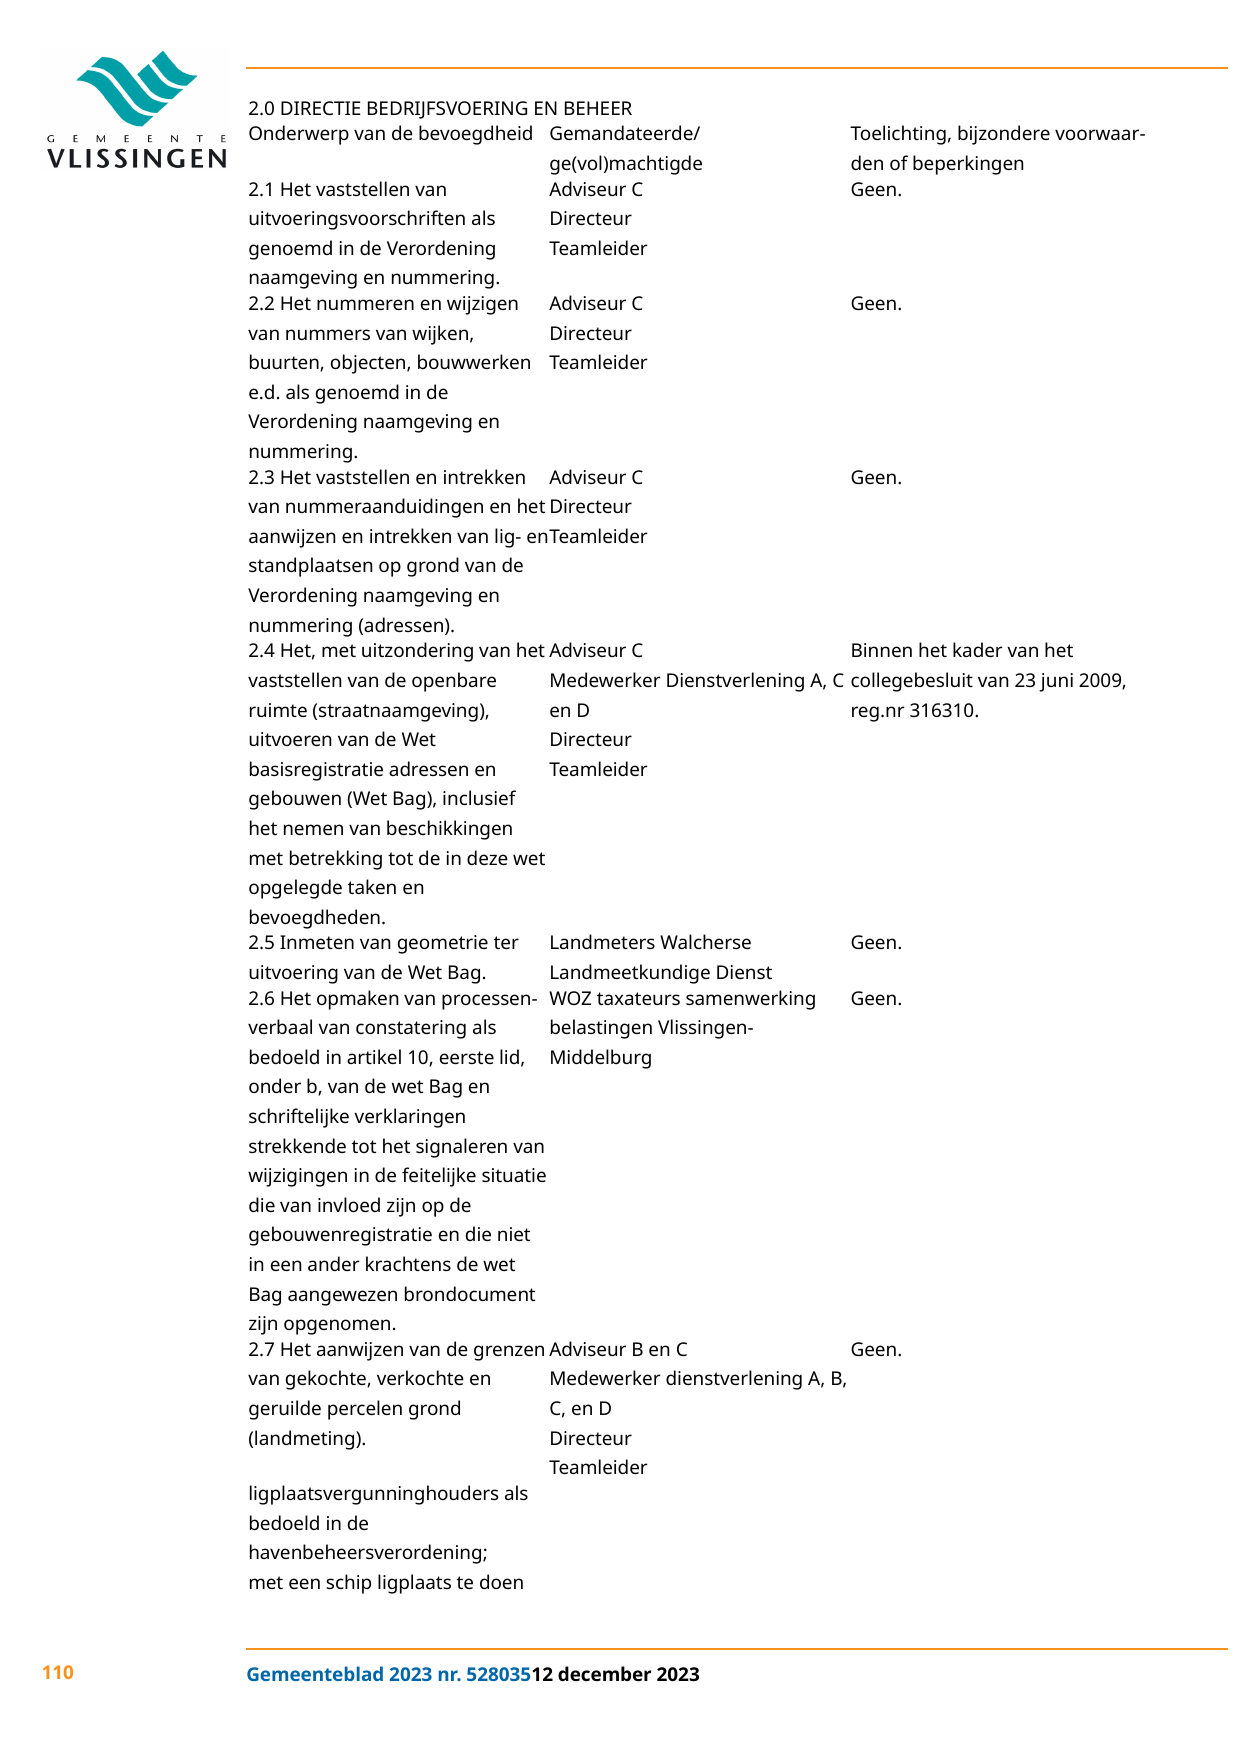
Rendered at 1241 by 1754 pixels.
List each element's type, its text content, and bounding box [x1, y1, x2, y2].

table_cell 2.6 Het opmaken van processen-verbaal van constatering als bedoeld in artikel 10, eerste lid, onder b, van de wet Bag en schriftelijke verklaringen strekkende tot het signaleren van wijzigingen in de feitelijke situatie die van invloed zijn op de gebouwenregistratie en die niet in een ander krachtens de wet Bag aangewezen brondocument zijn opgenomen. [248, 985, 549, 1336]
table_header 2.0 DIRECTIE BEDRIJFSVOERING EN BEHEER [248, 95, 1152, 121]
table_cell WOZ taxateurs samenwerking belastingen Vlissingen-Middelburg [549, 985, 850, 1336]
table_cell [850, 1480, 1152, 1594]
table_cell 2.5 Inmeten van geometrie ter uitvoering van de Wet Bag. [248, 930, 549, 985]
table_cell Geen. [850, 1336, 1152, 1480]
table_cell Adviseur C Directeur Teamleider [549, 176, 850, 290]
table_cell Geen. [850, 985, 1152, 1336]
table_cell Geen. [850, 176, 1152, 290]
table_cell 2.7 Het aanwijzen van de grenzen van gekochte, verkochte en geruilde percelen grond (landmeting). [248, 1336, 549, 1480]
table_cell Adviseur C Directeur Teamleider [549, 290, 850, 464]
table_cell Gemandateerde/ ge(vol)machtigde [549, 121, 850, 176]
table_cell ligplaatsvergunninghouders als bedoeld in de havenbeheersverordening; met een schip ligplaats te doen [248, 1480, 549, 1594]
table_cell Geen. [850, 930, 1152, 985]
table_cell 2.4 Het, met uitzondering van het vaststellen van de openbare ruimte (straatnaamgeving), uitvoeren van de Wet basisregistratie adressen en gebouwen (Wet Bag), inclusief het nemen van beschikkingen met betrekking tot de in deze wet opgelegde taken en bevoegdheden. [248, 638, 549, 929]
table_cell Toelichting, bijzondere voorwaar­den of beperkingen [850, 121, 1152, 176]
table_cell 2.1 Het vaststellen van uitvoeringsvoorschriften als genoemd in de Verordening naamgeving en nummering. [248, 176, 549, 290]
picture [41, 47, 231, 172]
table_cell Geen. [850, 464, 1152, 638]
table_cell 2.2 Het nummeren en wijzigen van nummers van wijken, buurten, objecten, bouwwerken e.d. als genoemd in de Verordening naamgeving en nummering. [248, 290, 549, 464]
table_cell Landmeters Walcherse Landmeetkundige Dienst [549, 930, 850, 985]
table_cell Binnen het kader van het collegebesluit van 23 juni 2009, reg.nr 316310. [850, 638, 1152, 929]
table_cell 2.3 Het vaststellen en intrekken van nummeraanduidingen en het aanwijzen en intrekken van lig- en standplaatsen op grond van de Verordening naamgeving en nummering (adressen). [248, 464, 549, 638]
table_cell Onderwerp van de bevoegdheid [248, 121, 549, 176]
table_cell Adviseur C Medewerker Dienstverlening A, C en D Directeur Teamleider [549, 638, 850, 929]
table_cell Adviseur C Directeur Teamleider [549, 464, 850, 638]
table_cell Adviseur B en C Medewerker dienstverlening A, B, C, en D Directeur Teamleider [549, 1336, 850, 1480]
table_cell [549, 1480, 850, 1594]
table_cell Geen. [850, 290, 1152, 464]
